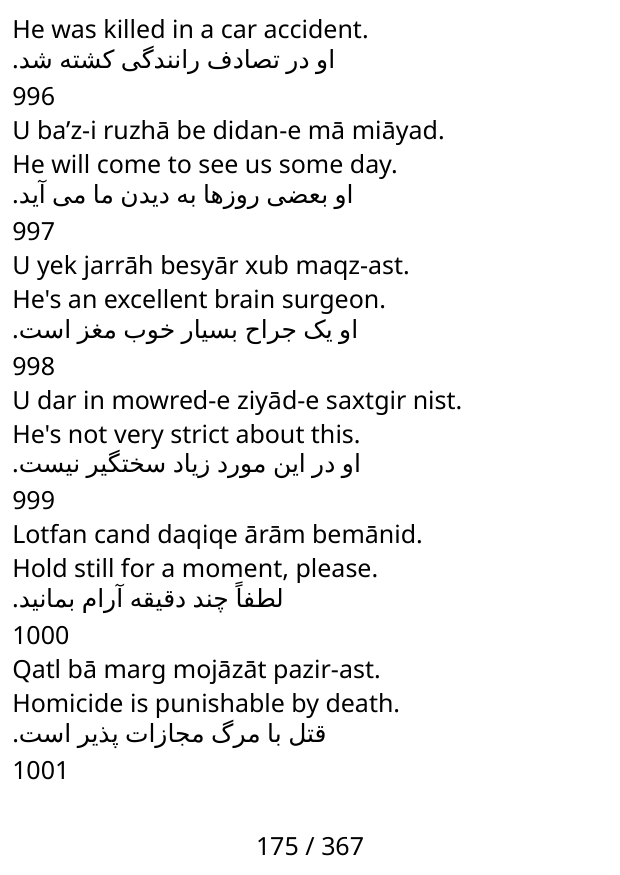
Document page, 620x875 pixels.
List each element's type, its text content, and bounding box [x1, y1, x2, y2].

text Hold still for a moment, please. [12, 551, 607, 585]
text He will come to see us some day. [12, 147, 607, 181]
text او یک جراح بسیار خوب مغز است. [12, 316, 607, 348]
text U yek jarrāh besyār xub maqz-ast. [12, 247, 607, 282]
text 1001 [12, 753, 607, 787]
text Qatl bā marg mojāzāt pazir-ast. [12, 652, 607, 686]
text لطفاً چند دقیقه آرام بمانید. [12, 585, 607, 618]
text 997 [12, 213, 607, 247]
text 996 [12, 79, 607, 113]
text U dar in mowred-e ziyād-e saxtgir nist. [12, 382, 607, 416]
text او در تصادف رانندگی کشته شد. [12, 46, 607, 79]
text قتل با مرگ مجازات پذیر است. [12, 720, 607, 753]
text Lotfan cand daqiqe ārām bemānid. [12, 517, 607, 551]
text 998 [12, 348, 607, 382]
text U ba’z-i ruzhā be didan-e mā mi‌āyad. [12, 113, 607, 147]
text او بعضی روزها به دیدن ما می آید. [12, 181, 607, 213]
text He's not very strict about this. [12, 416, 607, 450]
text 999 [12, 483, 607, 517]
text Homicide is punishable by death. [12, 686, 607, 720]
text He was killed in a car accident. [12, 12, 607, 46]
text 1000 [12, 618, 607, 652]
text He's an excellent brain surgeon. [12, 282, 607, 316]
text او در این مورد زیاد سختگیر نیست. [12, 450, 607, 483]
